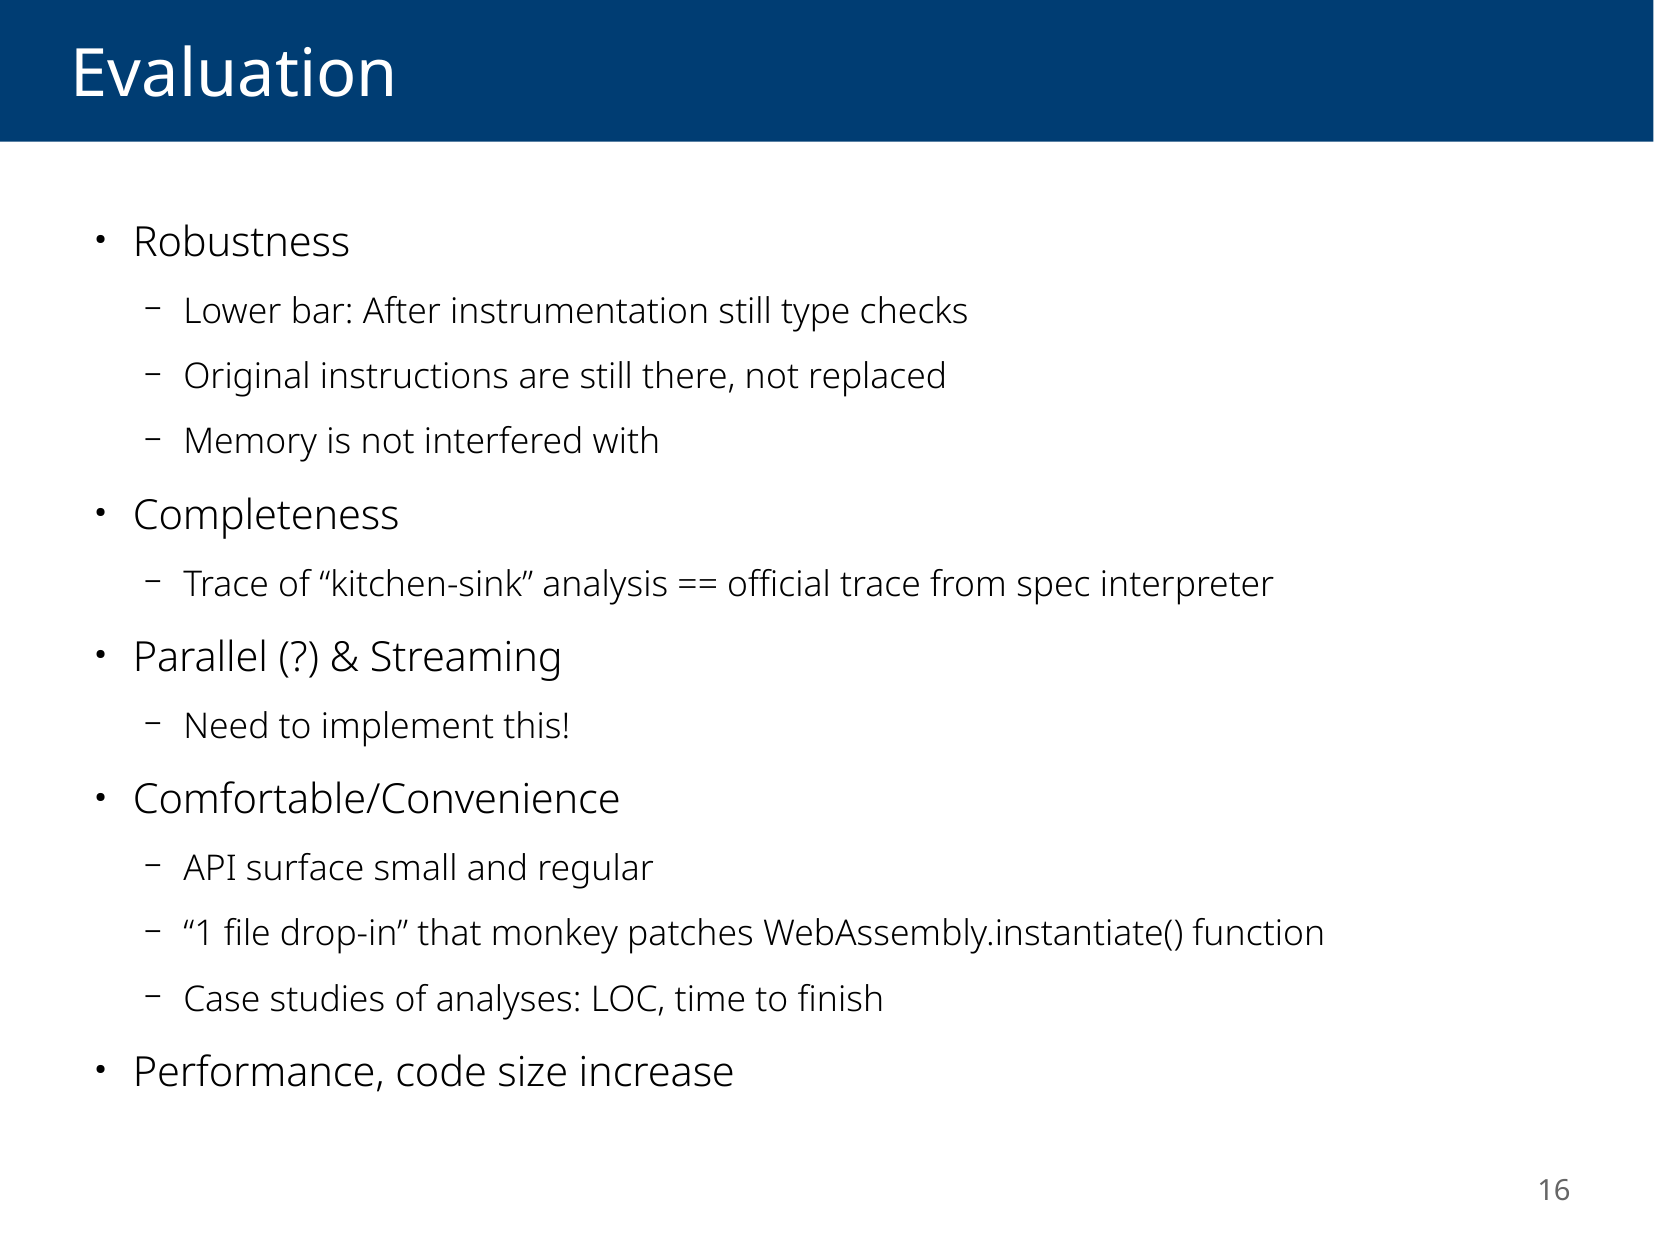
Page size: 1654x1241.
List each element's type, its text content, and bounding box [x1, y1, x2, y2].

list Robustness Lower bar: After instrumentation still type checks Original instructions are still there, not replaced Memory is not interfered with Completeness Trace of “kitchen-sink” analysis == official trace from spec interpreter Parallel (?) & Streaming Need to implement this! Comfortable/Convenience API surface small and regular “1 file drop-in” that monkey patches WebAssembly.instantiate() function Case studies of analyses: LOC, time to finish Performance, code size increase [82, 212, 1571, 1111]
title Evaluation [0, 0, 1654, 142]
